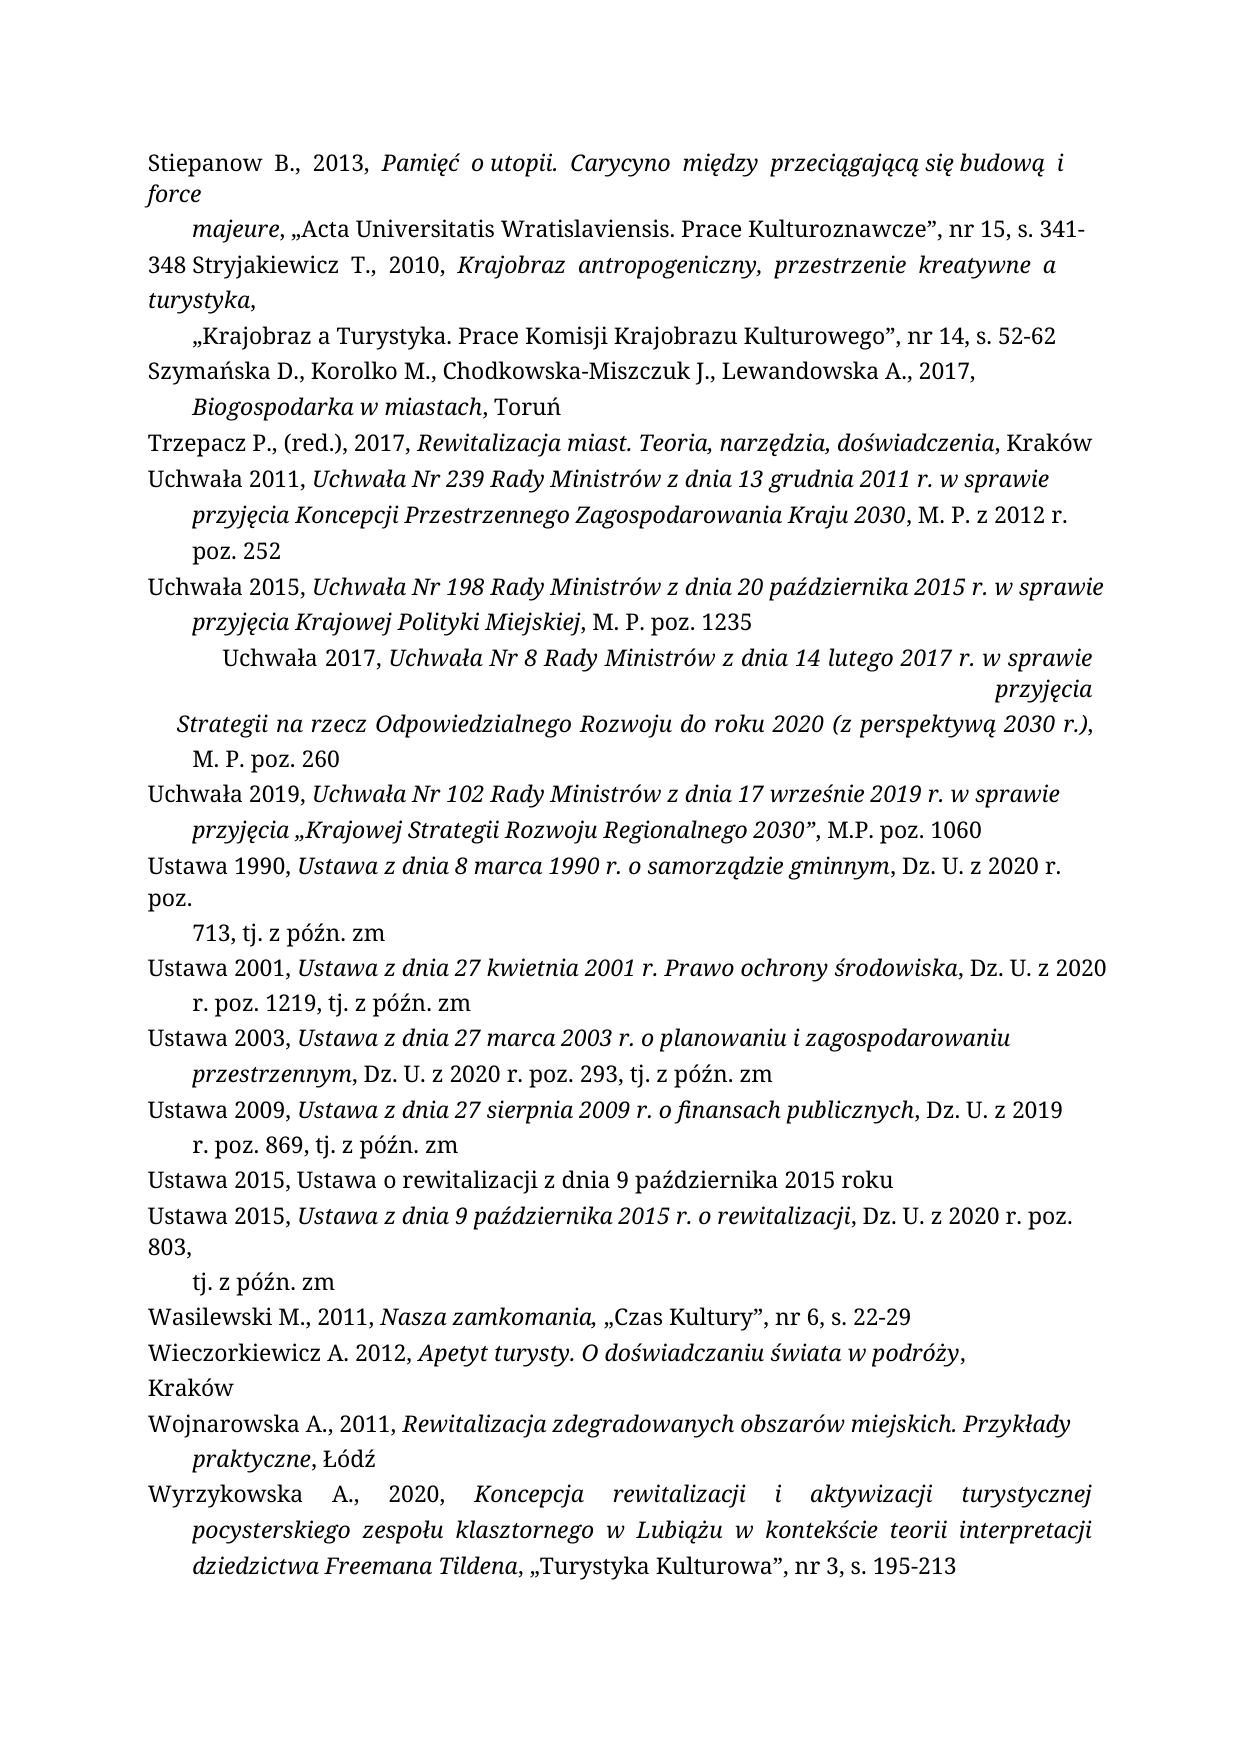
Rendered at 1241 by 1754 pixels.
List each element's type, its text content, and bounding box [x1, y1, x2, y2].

text Ustawa 2009, Ustawa z dnia 27 sierpnia 2009 r. o finansach publicznych, Dz. U. z 2019 [148, 1094, 1107, 1125]
text Uchwała 2019, Uchwała Nr 102 Rady Ministrów z dnia 17 wrześnie 2019 r. w sprawie przyjęcia „Krajowej Strategii Rozwoju Regionalnego 2030”, M.P. poz. 1060 [148, 778, 1107, 846]
text Strategii na rzecz Odpowiedzialnego Rozwoju do roku 2020 (z perspektywą 2030 r.), [135, 708, 1093, 739]
text Wojnarowska A., 2011, Rewitalizacja zdegradowanych obszarów miejskich. Przykłady [148, 1408, 1107, 1439]
text Szymańska D., Korolko M., Chodkowska-Miszczuk J., Lewandowska A., 2017, Biogospodarka w miastach, Toruń [148, 355, 1095, 422]
text tj. z późn. zm [192, 1266, 1107, 1297]
text przyjęcia Koncepcji Przestrzennego Zagospodarowania Kraju 2030, M. P. z 2012 r. poz. 252 [192, 499, 1094, 566]
text Ustawa 2003, Ustawa z dnia 27 marca 2003 r. o planowaniu i zagospodarowaniu przestrzennym, Dz. U. z 2020 r. poz. 293, tj. z późn. zm [148, 1022, 1107, 1089]
text Uchwała 2015, Uchwała Nr 198 Rady Ministrów z dnia 20 października 2015 r. w sprawie przyjęcia Krajowej Polityki Miejskiej, M. P. poz. 1235 [148, 571, 1107, 637]
text „Krajobraz a Turystyka. Prace Komisji Krajobrazu Kulturowego”, nr 14, s. 52-62 [192, 320, 1107, 351]
text r. poz. 869, tj. z późn. zm [192, 1129, 1107, 1160]
text 713, tj. z późn. zm [192, 917, 1107, 948]
text Uchwała 2017, Uchwała Nr 8 Rady Ministrów z dnia 14 lutego 2017 r. w sprawie przyjęcia [135, 642, 1092, 704]
text Ustawa 2015, Ustawa o rewitalizacji z dnia 9 października 2015 roku [148, 1164, 1107, 1196]
text majeure, „Acta Universitatis Wratislaviensis. Prace Kulturoznawcze”, nr 15, s. 341-348 Stryjakiewicz T., 2010, Krajobraz antropogeniczny, przestrzenie kreatywne a turystyka, [148, 213, 1107, 315]
text Ustawa 1990, Ustawa z dnia 8 marca 1990 r. o samorządzie gminnym, Dz. U. z 2020 r. poz. [148, 850, 1107, 913]
text Ustawa 2015, Ustawa z dnia 9 października 2015 r. o rewitalizacji, Dz. U. z 2020 r. poz. 803, [148, 1199, 1107, 1262]
text Trzepacz P., (red.), 2017, Rewitalizacja miast. Teoria, narzędzia, doświadczenia, Kraków Uchwała 2011, Uchwała Nr 239 Rady Ministrów z dnia 13 grudnia 2011 r. w sprawie [148, 427, 1107, 494]
text Wasilewski M., 2011, Nasza zamkomania, „Czas Kultury”, nr 6, s. 22-29 Wieczorkiewicz A. 2012, Apetyt turysty. O doświadczaniu świata w podróży, Kraków [148, 1301, 1017, 1403]
text Wyrzykowska A., 2020, Koncepcja rewitalizacji i aktywizacji turystycznej pocysterskiego zespołu klasztornego w Lubiążu w kontekście teorii interpretacji dziedzictwa Freemana Tildena, „Turystyka Kulturowa”, nr 3, s. 195-213 [148, 1478, 1092, 1581]
text Stiepanow B., 2013, Pamięć o utopii. Carycyno między przeciągającą się budową i force [148, 147, 1107, 209]
text M. P. poz. 260 [192, 743, 1107, 774]
text Ustawa 2001, Ustawa z dnia 27 kwietnia 2001 r. Prawo ochrony środowiska, Dz. U. z 2020 [148, 952, 1107, 983]
text praktyczne, Łódź [192, 1443, 1107, 1474]
text r. poz. 1219, tj. z późn. zm [192, 987, 1107, 1018]
